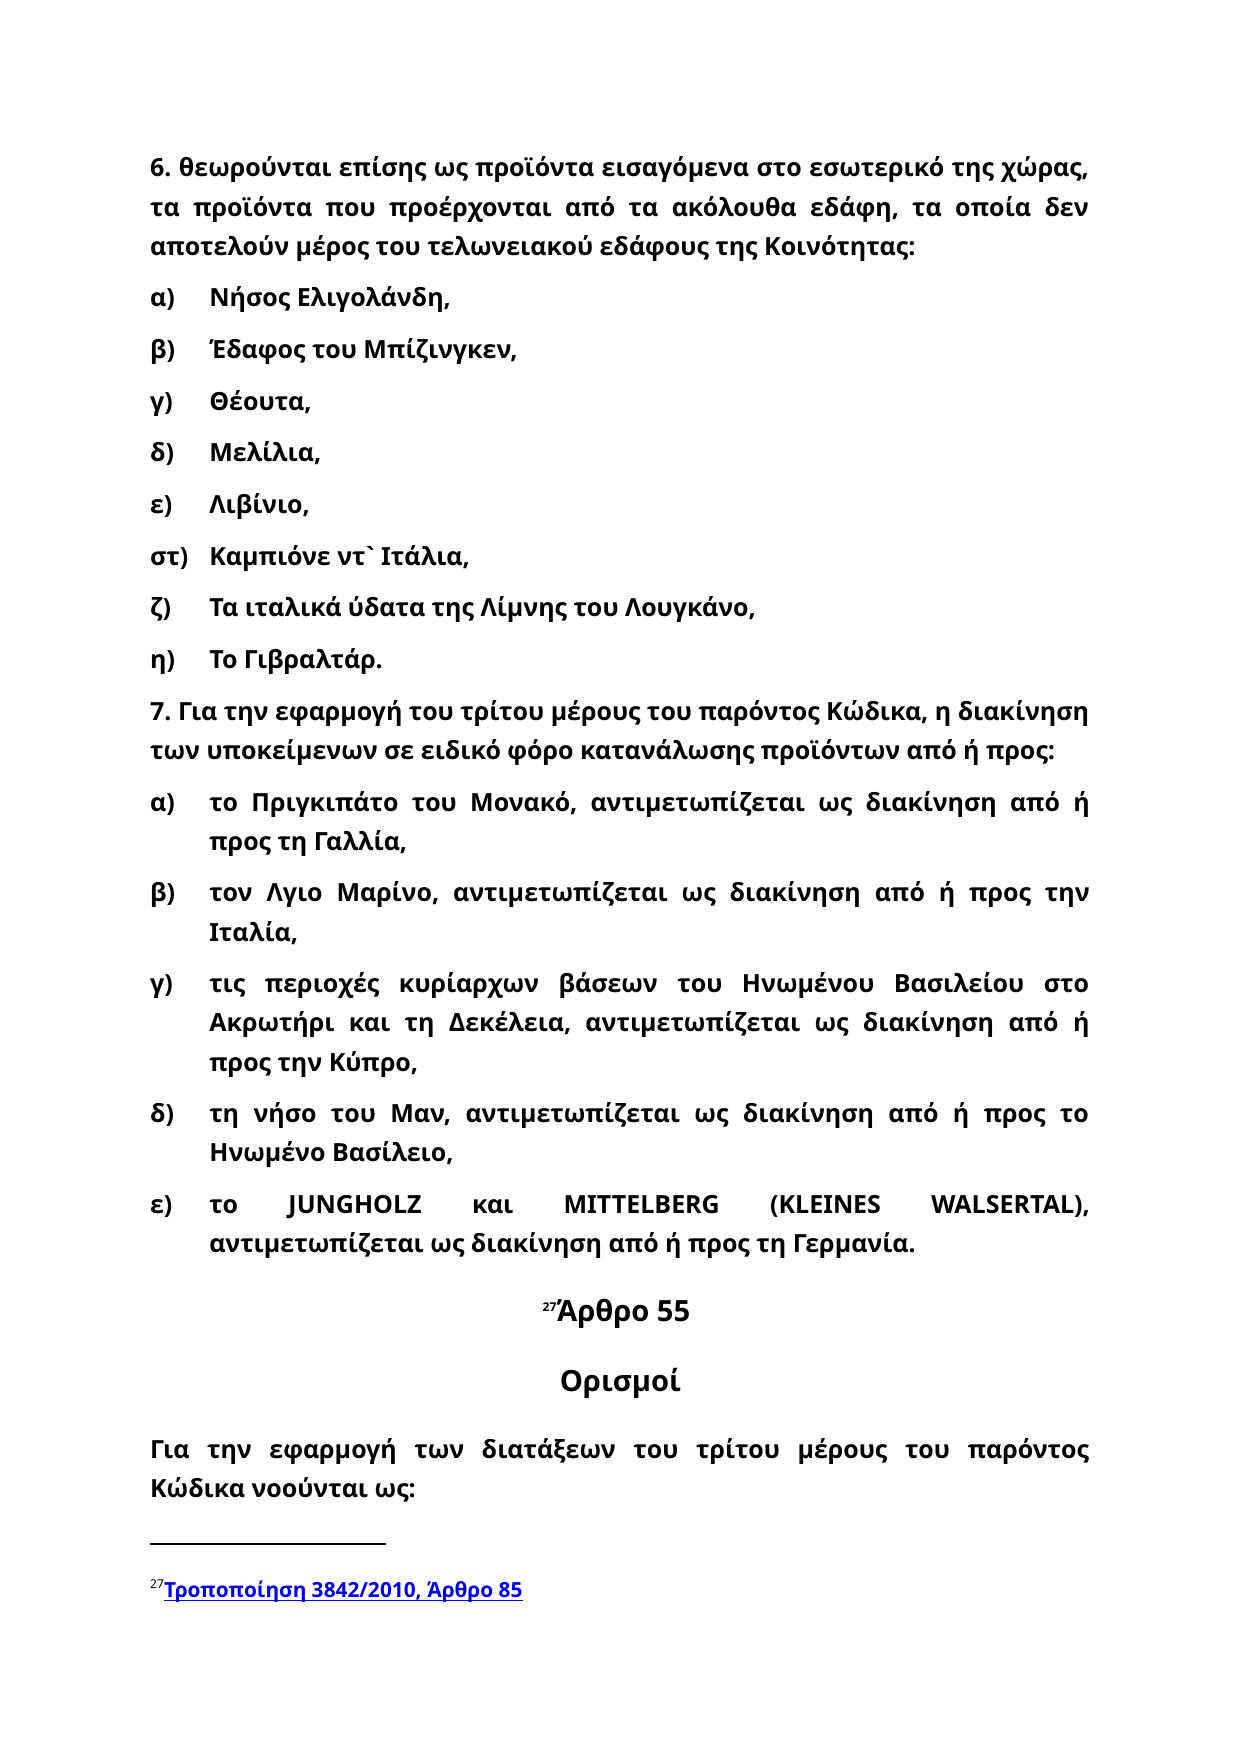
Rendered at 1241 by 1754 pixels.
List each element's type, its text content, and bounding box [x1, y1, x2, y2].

list δ) τη νήσο του Μαν, αντιμετωπίζεται ως διακίνηση από ή προς το Ηνωμένο Βασίλειο, [150, 1096, 1090, 1169]
list γ) Θέουτα, [150, 383, 1090, 417]
list β) τον Λγιο Μαρίνο, αντιμετωπίζεται ως διακίνηση από ή προς την Ιταλία, [150, 875, 1090, 948]
list β) Έδαφος του Μπίζινγκεν, [150, 332, 1090, 366]
subtitle Άρθρο 55 [150, 1290, 1090, 1330]
list ζ) Τα ιταλικά ύδατα της Λίμνης του Λουγκάνο, [150, 590, 1090, 624]
list α) το Πριγκιπάτο του Μονακό, αντιμετωπίζεται ως διακίνηση από ή προς τη Γαλλία, [150, 784, 1090, 857]
list α) Νήσος Ελιγολάνδη, [150, 280, 1090, 314]
list δ) Μελίλια, [150, 435, 1090, 469]
text 7. Για την εφαρμογή του τρίτου μέρους του παρόντος Κώδικα, η διακίνηση των υποκείμενων σε ειδικό φόρο κατανάλωσης προϊόντων από ή προς: [150, 693, 1090, 767]
list ε) Λιβίνιο, [150, 487, 1090, 521]
list στ) Καμπιόνε ντ` Ιτάλια, [150, 538, 1090, 572]
text Για την εφαρμογή των διατάξεων του τρίτου μέρους του παρόντος Κώδικα νοούνται ως: [150, 1431, 1090, 1504]
text Τροποποίηση 3842/2010, Άρθρο 85 [150, 1576, 1090, 1604]
list γ) τις περιοχές κυρίαρχων βάσεων του Ηνωμένου Βασιλείου στο Ακρωτήρι και τη Δεκέλεια, αντιμετωπίζεται ως διακίνηση από ή προς την Κύπρο, [150, 966, 1090, 1078]
list η) Το Γιβραλτάρ. [150, 642, 1090, 676]
text 6. θεωρούνται επίσης ως προϊόντα εισαγόμενα στο εσωτερικό της χώρας, τα προϊόντα που προέρχονται από τα ακόλουθα εδάφη, τα οποία δεν αποτελούν μέρος του τελωνειακού εδάφους της Κοινότητας: [150, 150, 1090, 262]
list ε) το JUNGHOLZ και MITTELBERG (KLEINES WALSERTAL), αντιμετωπίζεται ως διακίνηση από ή προς τη Γερμανία. [150, 1187, 1090, 1260]
subtitle Ορισμοί [150, 1361, 1090, 1400]
